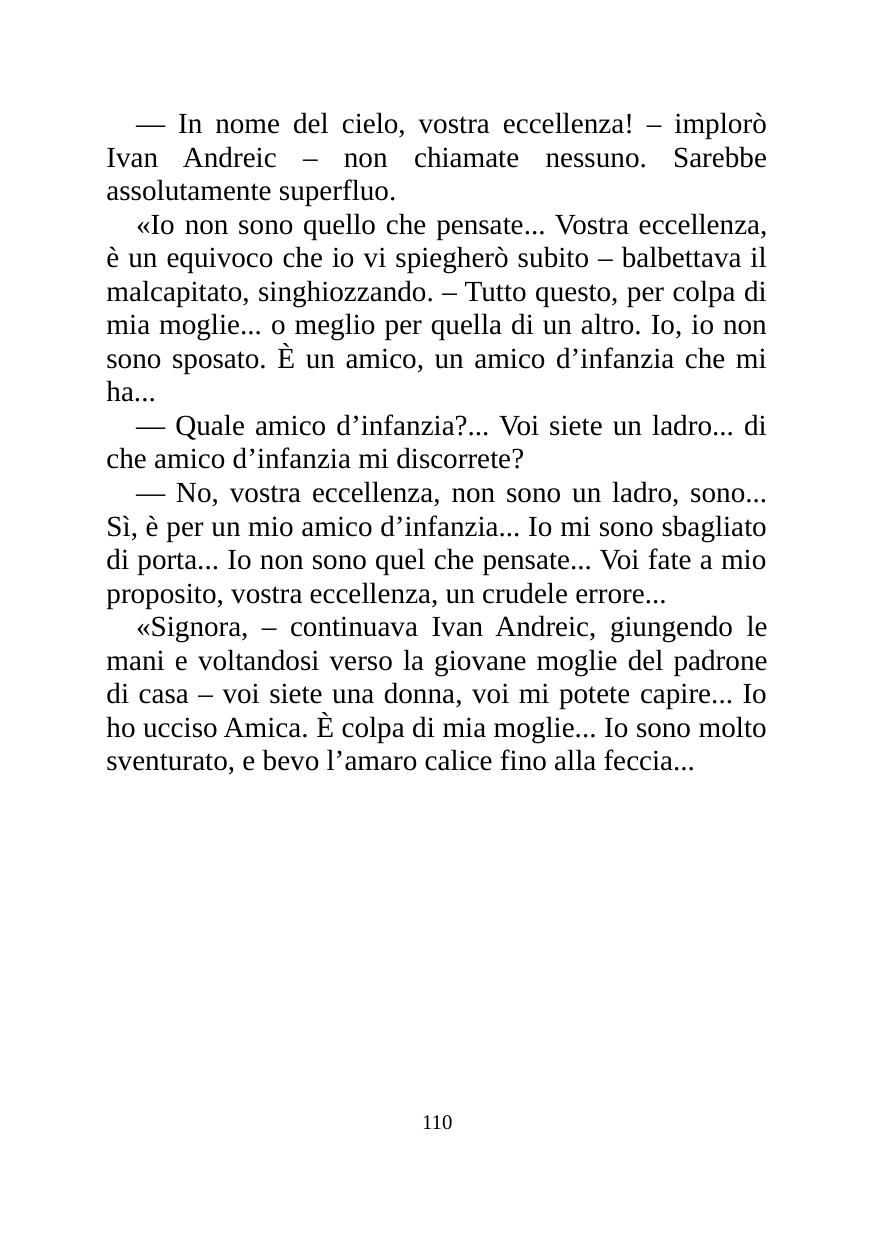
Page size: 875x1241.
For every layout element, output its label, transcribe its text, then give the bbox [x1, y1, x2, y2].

text «Io non sono quello che pensate... Vostra eccellenza, è un equivoco che io vi spiegherò subito – balbettava il malcapitato, singhiozzando. – Tutto questo, per colpa di mia moglie... o meglio per quella di un altro. Io, io non sono sposato. È un amico, un amico d’infanzia che mi ha... [106, 207, 768, 408]
text — Quale amico d’infanzia?... Voi siete un ladro... di che amico d’infanzia mi discorrete? [106, 408, 768, 475]
text — In nome del cielo, vostra eccellenza! – implorò Ivan Andreic – non chiamate nessuno. Sarebbe assolutamente superfluo. [106, 106, 768, 207]
text — No, vostra eccellenza, non sono un ladro, sono... Sì, è per un mio amico d’infanzia... Io mi sono sbagliato di porta... Io non sono quel che pensate... Voi fate a mio proposito, vostra eccellenza, un crudele errore... [106, 475, 768, 609]
text «Signora, – continuava Ivan Andreic, giungendo le mani e voltandosi verso la giovane moglie del padrone di casa – voi siete una donna, voi mi potete capire... Io ho ucciso Amica. È colpa di mia moglie... Io sono molto sventurato, e bevo l’amaro calice fino alla feccia... [106, 609, 768, 777]
